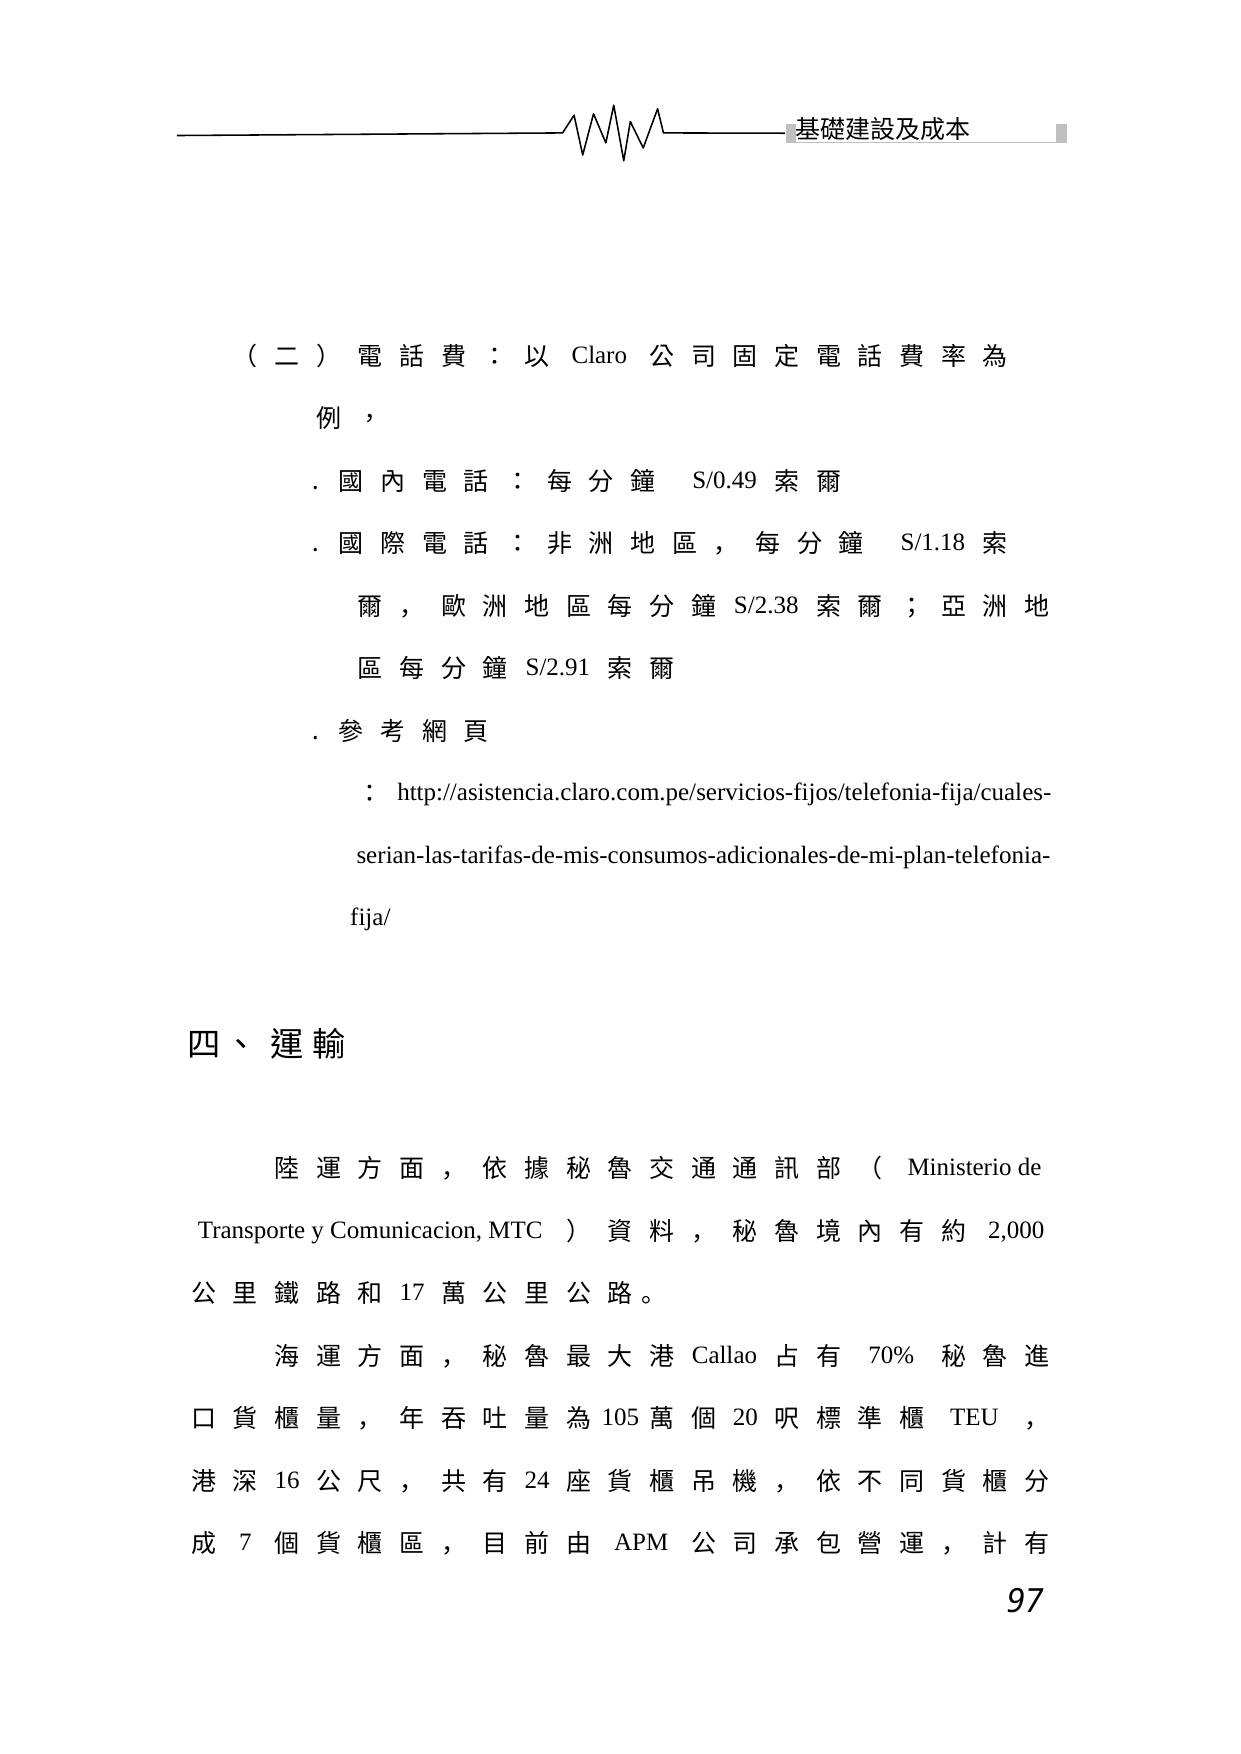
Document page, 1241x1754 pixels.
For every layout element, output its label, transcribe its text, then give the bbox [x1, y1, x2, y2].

text ․ 國際電話：非洲地區，每分鐘S/1.18索爾，歐洲地區每分鐘S/2.38索爾；亞洲地區每分鐘S/2.91索爾 [281, 500, 1058, 688]
text ․ 國內電話：每分鐘S/0.49索爾 [281, 438, 1058, 500]
text ․ 參考網頁：http://asistencia.claro.com.pe/servicios-fijos/telefonia-fija/cuales-serian-las-tarifas-de-mis-consumos-adicionales-de-mi-plan-telefonia-fija/ [281, 688, 1058, 938]
text （二）電話費：以Claro公司固定電話費率為例， [207, 313, 1058, 438]
text 四、運輸 [183, 1000, 1058, 1063]
text 陸運方面，依據秘魯交通通訊部（Ministerio de Transporte y Comunicacion, MTC）資料，秘魯境內有約2,000公里鐵路和17萬公里公路。 [183, 1125, 1058, 1313]
text 海運方面，秘魯最大港Callao占有70%秘魯進口貨櫃量，年吞吐量為105萬個20呎標準櫃TEU，港深16公尺，共有24座貨櫃吊機，依不同貨櫃分成7個貨櫃區，目前由APM公司承包營運，計有 [183, 1313, 1058, 1563]
